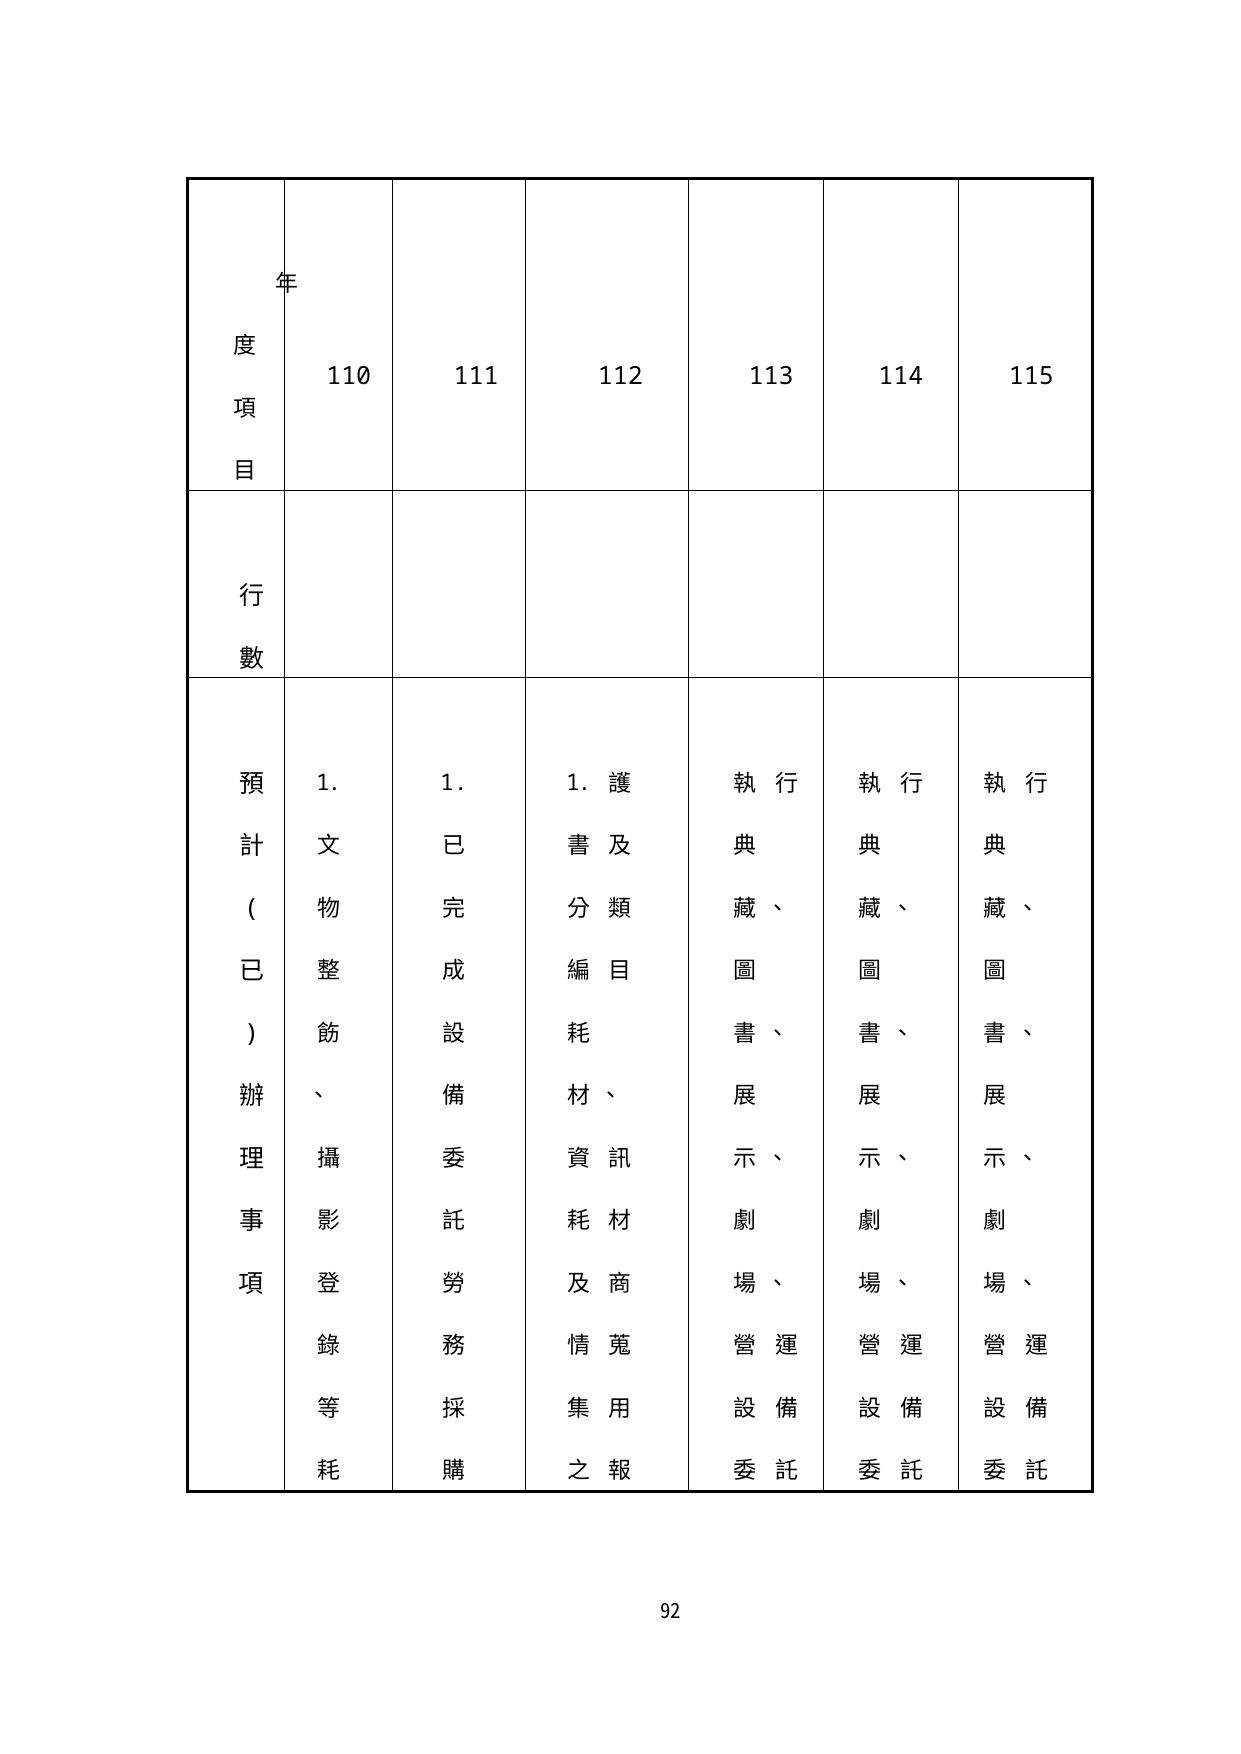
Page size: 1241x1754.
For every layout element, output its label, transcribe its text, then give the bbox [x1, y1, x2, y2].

table_cell 1.文物整飭、攝影登錄等耗 [285, 678, 392, 1490]
table_cell 執行典藏、圖書、展示、劇場、營運設備委託 [689, 678, 823, 1490]
table_cell 行數 [189, 491, 284, 677]
table_cell - [689, 491, 823, 677]
table_cell - [959, 491, 1091, 677]
table_header 111 [393, 180, 525, 490]
table_cell - [824, 491, 958, 677]
table_header 年度 項目 [189, 180, 284, 490]
table_cell [393, 491, 525, 677]
table_header 113 [689, 180, 823, 490]
table_header 110 [285, 180, 392, 490]
table_header 115 [959, 180, 1091, 490]
table_cell - [526, 491, 688, 677]
table_cell 預計(已)辦理事項 [189, 678, 284, 1490]
table_header 114 [824, 180, 958, 490]
table_header 112 [526, 180, 688, 490]
table_cell 執行典藏、圖書、展示、劇場、營運設備委託 [824, 678, 958, 1490]
table_cell [285, 491, 392, 677]
table_cell 1.護書及分類編目耗材、資訊耗材及商情蒐集用之報 [526, 678, 688, 1490]
table_cell 1.已完成設備委託勞務採購 [393, 678, 525, 1490]
table_cell 執行典藏、圖書、展示、劇場、營運設備委託 [959, 678, 1091, 1490]
